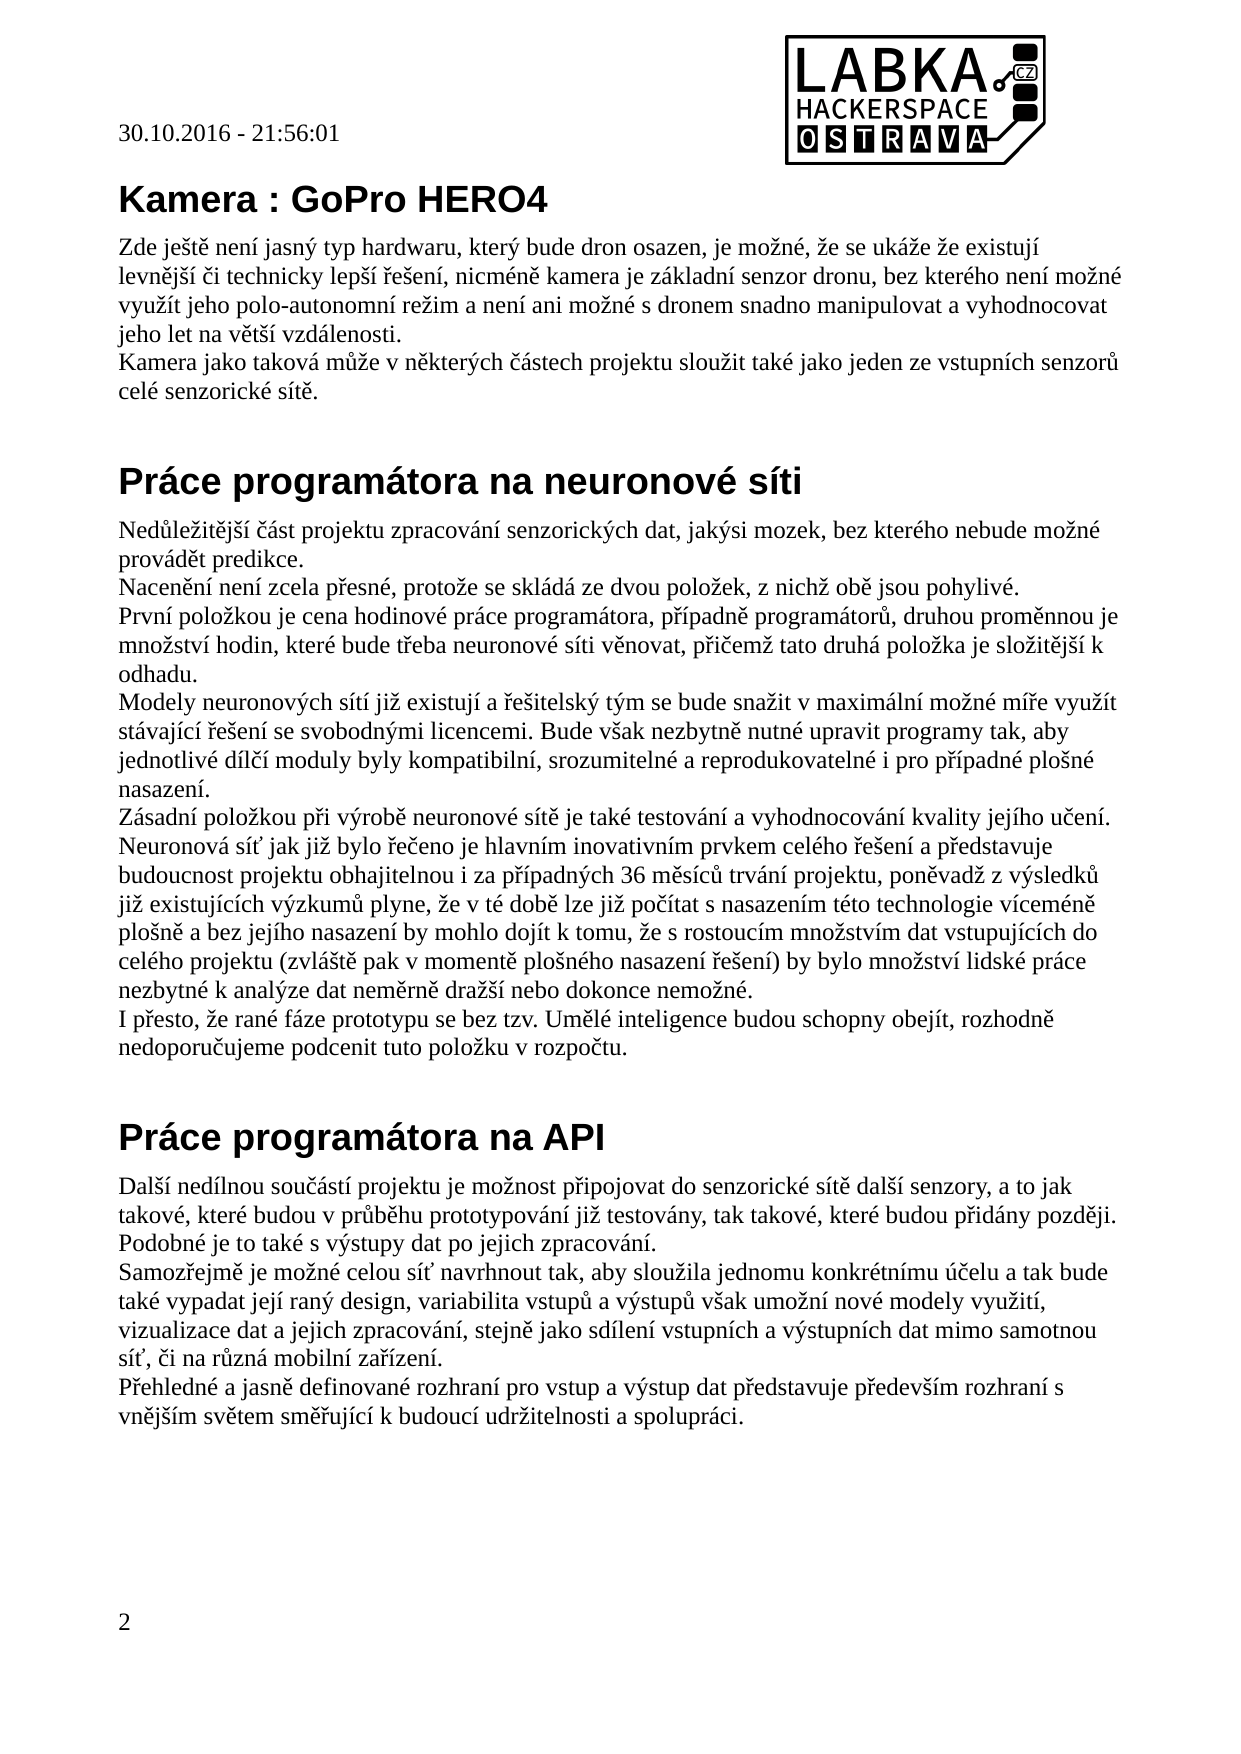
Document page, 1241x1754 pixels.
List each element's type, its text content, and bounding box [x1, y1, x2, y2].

subtitle Kamera : GoPro HERO4 [118, 176, 1122, 220]
text I přesto, že rané fáze prototypu se bez tzv. Umělé inteligence budou schopny obejít, rozhodně nedoporučujeme podcenit tuto položku v rozpočtu. [118, 1004, 1122, 1061]
text První položkou je cena hodinové práce programátora, případně programátorů, druhou proměnnou je množství hodin, které bude třeba neuronové síti věnovat, přičemž tato druhá položka je složitější k odhadu. [118, 601, 1122, 687]
text Zde ještě není jasný typ hardwaru, který bude dron osazen, je možné, že se ukáže že existují levnější či technicky lepší řešení, nicméně kamera je základní senzor dronu, bez kterého není možné využít jeho polo-autonomní režim a není ani možné s dronem snadno manipulovat a vyhodnocovat jeho let na větší vzdálenosti. [118, 232, 1122, 347]
text Podobné je to také s výstupy dat po jejich zpracování. [118, 1228, 1122, 1257]
subtitle Práce programátora na API [118, 1115, 1122, 1158]
text Kamera jako taková může v některých částech projektu sloužit také jako jeden ze vstupních senzorů celé senzorické sítě. [118, 347, 1122, 405]
text Zásadní položkou při výrobě neuronové sítě je také testování a vyhodnocování kvality jejího učení. [118, 802, 1122, 831]
text Neuronová síť jak již bylo řečeno je hlavním inovativním prvkem celého řešení a představuje budoucnost projektu obhajitelnou i za případných 36 měsíců trvání projektu, poněvadž z výsledků již existujících výzkumů plyne, že v té době lze již počítat s nasazením této technologie víceméně plošně a bez jejího nasazení by mohlo dojít k tomu, že s rostoucím množstvím dat vstupujících do celého projektu (zvláště pak v momentě plošného nasazení řešení) by bylo množství lidské práce nezbytné k analýze dat neměrně dražší nebo dokonce nemožné. [118, 831, 1122, 1004]
text Další nedílnou součástí projektu je možnost připojovat do senzorické sítě další senzory, a to jak takové, které budou v průběhu prototypování již testovány, tak takové, které budou přidány později. [118, 1171, 1122, 1228]
picture [785, 35, 1046, 165]
text Nacenění není zcela přesné, protože se skládá ze dvou položek, z nichž obě jsou pohylivé. [118, 572, 1122, 601]
text Samozřejmě je možné celou síť navrhnout tak, aby sloužila jednomu konkrétnímu účelu a tak bude také vypadat její raný design, variabilita vstupů a výstupů však umožní nové modely využití, vizualizace dat a jejich zpracování, stejně jako sdílení vstupních a výstupních dat mimo samotnou síť, či na různá mobilní zařízení. [118, 1257, 1122, 1372]
subtitle Práce programátora na neuronové síti [118, 459, 1122, 502]
text Přehledné a jasně definované rozhraní pro vstup a výstup dat představuje především rozhraní s vnějším světem směřující k budoucí udržitelnosti a spolupráci. [118, 1372, 1122, 1430]
text Nedůležitější část projektu zpracování senzorických dat, jakýsi mozek, bez kterého nebude možné provádět predikce. [118, 515, 1122, 572]
text Modely neuronových sítí již existují a řešitelský tým se bude snažit v maximální možné míře využít stávající řešení se svobodnými licencemi. Bude však nezbytně nutné upravit programy tak, aby jednotlivé dílčí moduly byly kompatibilní, srozumitelné a reprodukovatelné i pro případné plošné nasazení. [118, 687, 1122, 802]
